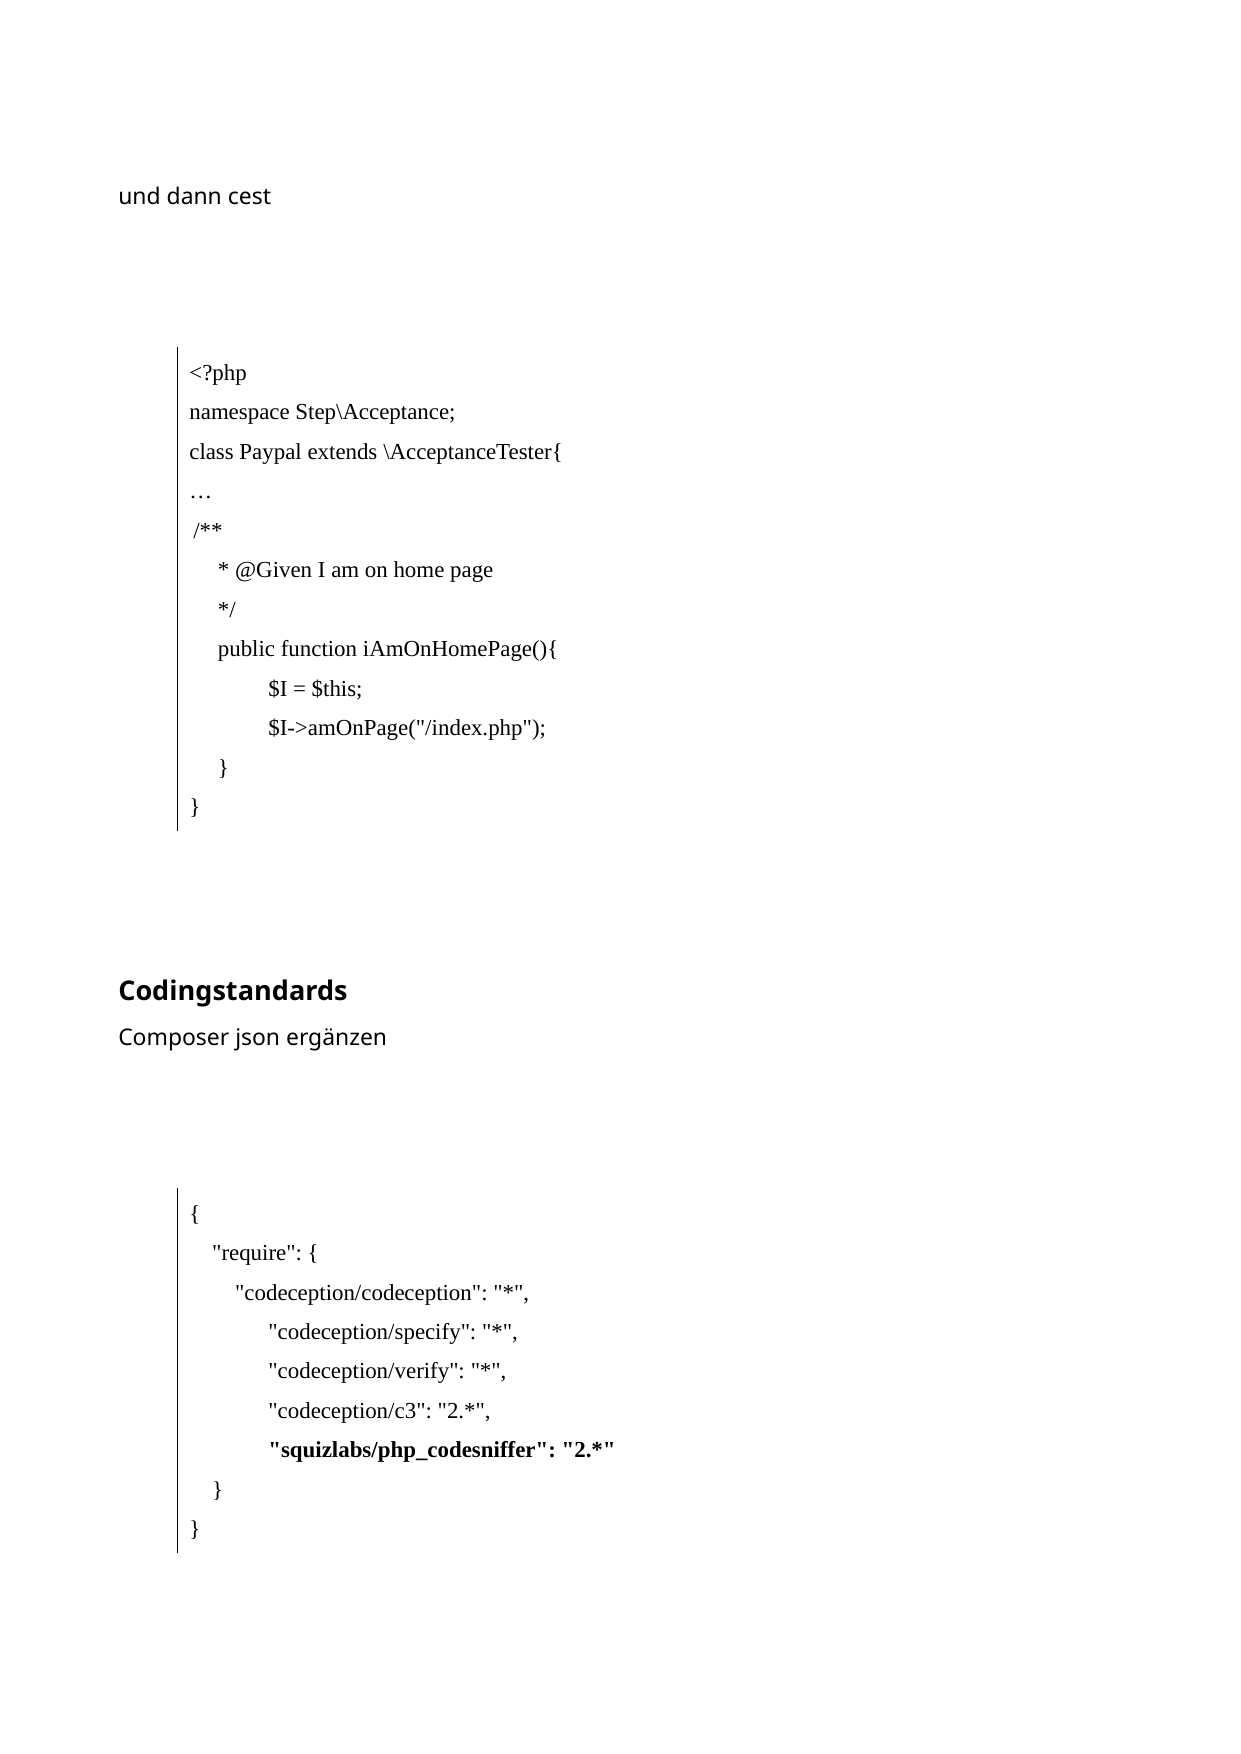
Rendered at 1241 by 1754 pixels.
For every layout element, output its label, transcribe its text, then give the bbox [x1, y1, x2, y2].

text und dann cest [118, 179, 1122, 211]
text Composer json ergänzen [118, 1020, 1122, 1052]
text { "require": { "codeception/codeception": "*", "codeception/specify": "*", "codeception/verify": "*", "codeception/c3": "2.*", "squizlabs/php_codesniffer": "2.*" } } [178, 1188, 1122, 1553]
text <?php namespace Step\Acceptance; class Paypal extends \AcceptanceTester{ … /** * @Given I am on home page */ public function iAmOnHomePage(){ $I = $this; $I->amOnPage("/index.php"); } } [178, 347, 1122, 831]
subtitle Codingstandards [118, 971, 1122, 1008]
